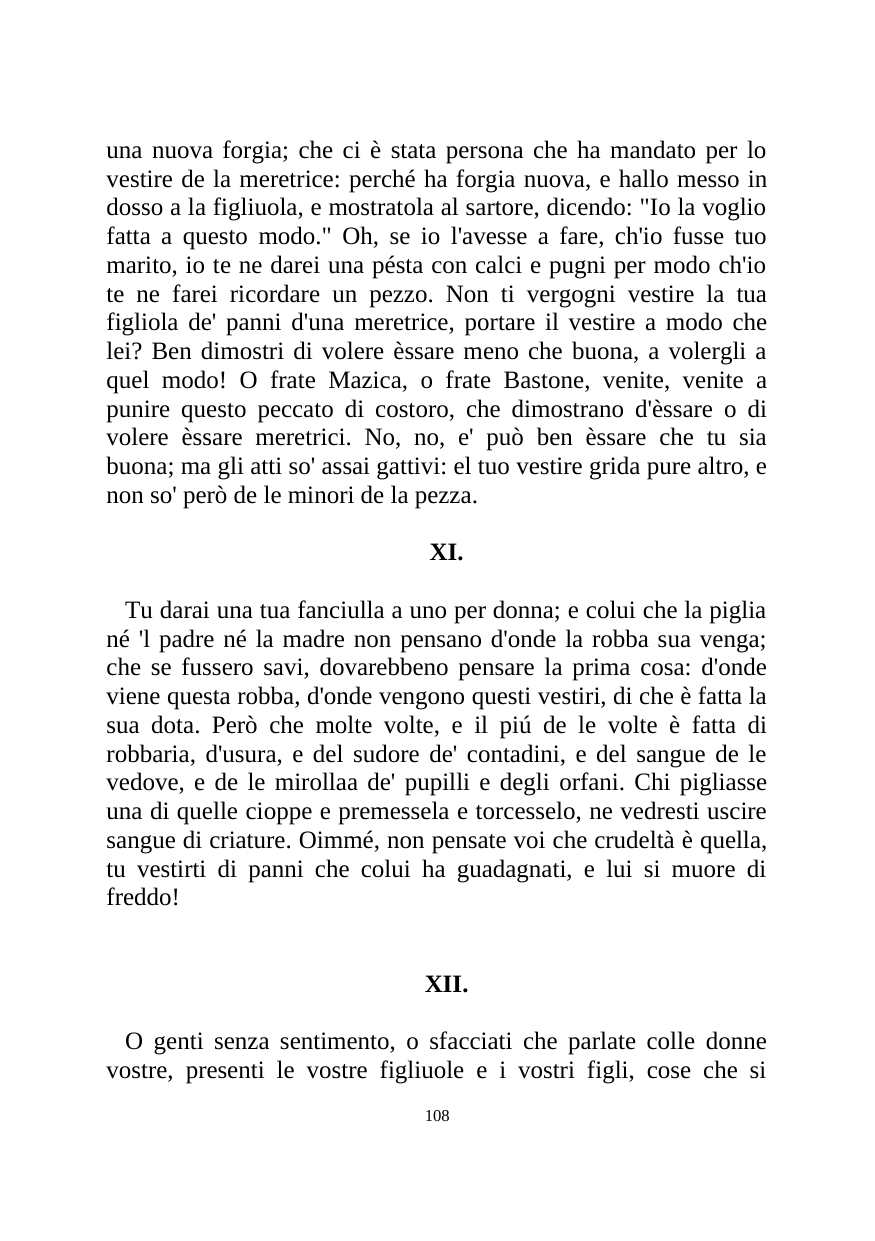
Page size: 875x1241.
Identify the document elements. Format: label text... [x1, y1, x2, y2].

text una nuova forgia; che ci è stata persona che ha mandato per lo vestire de la meretrice: perché ha forgia nuova, e hallo messo in dosso a la figliuola, e mostratola al sartore, dicendo: "Io la voglio fatta a questo modo." Oh, se io l'avesse a fare, ch'io fusse tuo marito, io te ne darei una pésta con calci e pugni per modo ch'io te ne farei ricordare un pezzo. Non ti vergogni vestire la tua figliola de' panni d'una meretrice, portare il vestire a modo che lei? Ben dimostri di volere èssare meno che buona, a volergli a quel modo! O frate Mazica, o frate Bastone, venite, venite a punire questo peccato di costoro, che dimostrano d'èssare o di volere èssare meretrici. No, no, e' può ben èssare che tu sia buona; ma gli atti so' assai gattivi: el tuo vestire grida pure altro, e non so' però de le minori de la pezza. [106, 135, 768, 509]
text Tu darai una tua fanciulla a uno per donna; e colui che la piglia né 'l padre né la madre non pensano d'onde la robba sua venga; che se fussero savi, dovarebbeno pensare la prima cosa: d'onde viene questa robba, d'onde vengono questi vestiri, di che è fatta la sua dota. Però che molte volte, e il piú de le volte è fatta di robbaria, d'usura, e del sudore de' contadini, e del sangue de le vedove, e de le mirollaa de' pupilli e degli orfani. Chi pigliasse una di quelle cioppe e premessela e torcesselo, ne vedresti uscire sangue di criature. Oimmé, non pensate voi che crudeltà è quella, tu vestirti di panni che colui ha guadagnati, e lui si muore di freddo! [106, 595, 768, 911]
text O genti senza sentimento, o sfacciati che parlate colle donne vostre, presenti le vostre figliuole e i vostri figli, cose che si [106, 1026, 768, 1084]
text XI. [106, 537, 768, 566]
text XII. [106, 969, 768, 997]
